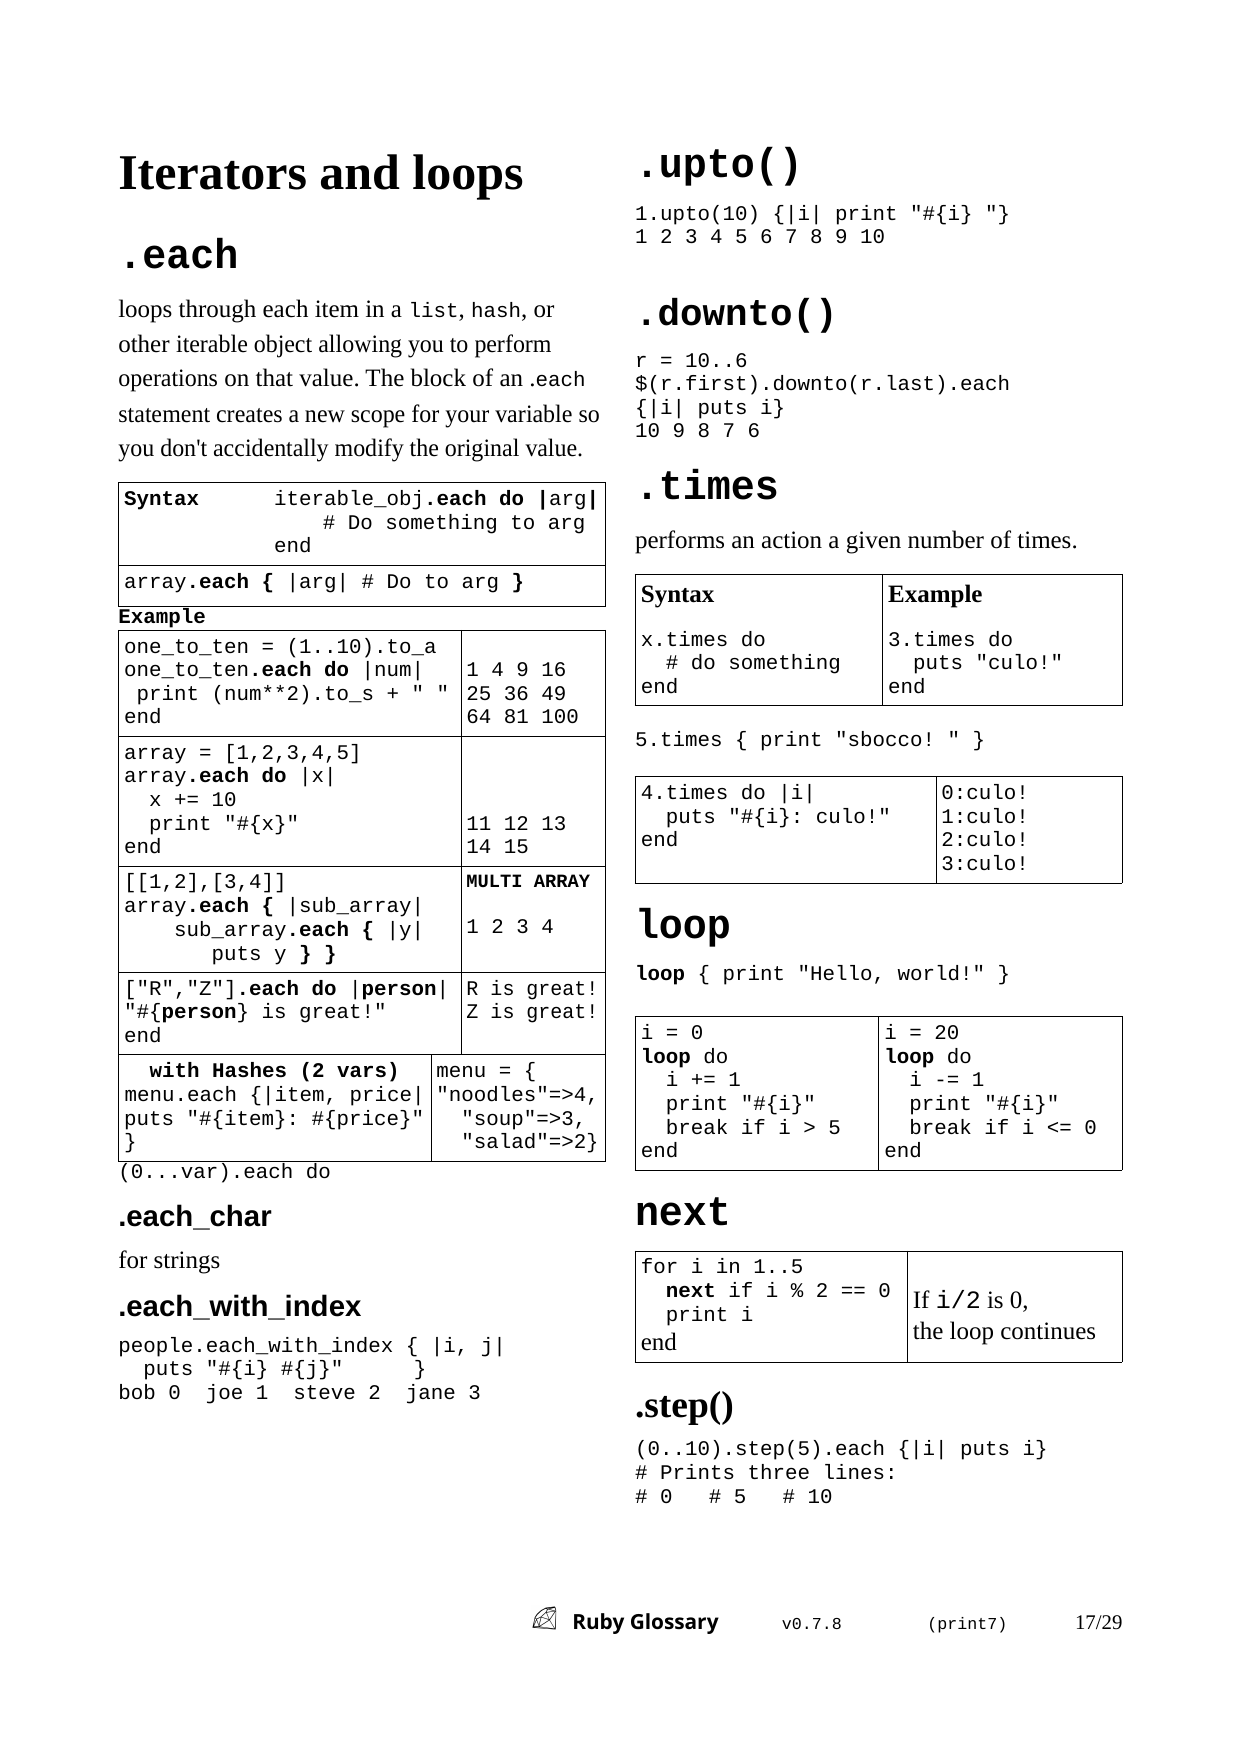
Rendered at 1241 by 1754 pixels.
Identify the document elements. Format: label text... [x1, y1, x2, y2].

table_cell array.each { |arg| # Do to arg } [119, 566, 605, 606]
table_cell array = [1,2,3,4,5] array.each do |x| x += 10 print "#{x}" end [119, 737, 461, 866]
text bob 0 joe 1 steve 2 jane 3 [118, 1382, 605, 1406]
table_header 4.times do |i| puts "#{i}: culo!" end [636, 777, 936, 882]
table_header If i/2 is 0, the loop continues [908, 1252, 1122, 1362]
text # 0 # 5 # 10 [635, 1486, 1122, 1509]
table_header 0:culo! 1:culo! 2:culo! 3:culo! [937, 777, 1122, 882]
table_cell R is great! Z is great! [462, 973, 605, 1054]
text (0..10).step(5).each {|i| puts i} [635, 1438, 1122, 1462]
table_header i = 0 loop do i += 1 print "#{i}" break if i > 5 end [636, 1017, 878, 1170]
table_cell [[1,2],[3,4]] array.each { |sub_array| sub_array.each { |y| puts y } } [119, 867, 461, 972]
text (0...var).each do [118, 1162, 605, 1184]
table_cell ["R","Z"].each do |person| "#{person} is great!" end [119, 973, 461, 1054]
text loop { print "Hello, world!" } [635, 963, 1122, 987]
text 5.times { print "sbocco! " } [635, 729, 1122, 753]
text 1 2 3 4 5 6 7 8 9 10 [635, 226, 1122, 250]
table_header Syntax x.times do # do something end [636, 575, 882, 705]
subtitle loop [635, 903, 1122, 951]
text loops through each item in a list, hash, or other iterable object allowing you to perform operations on that value. The block of an .each statement creates a new scope for your variable so you don't accidentally modify the original value. [118, 294, 605, 462]
subtitle .step() [635, 1383, 1122, 1426]
table_cell with Hashes (2 vars) menu.each {|item, price| puts "#{item}: #{price}" } [119, 1055, 431, 1161]
text $(r.first).downto(r.last).each [635, 373, 1122, 397]
table_header i = 20 loop do i -= 1 print "#{i}" break if i <= 0 end [879, 1017, 1122, 1170]
table_cell 11 12 13 14 15 [462, 737, 605, 866]
text {|i| puts i} [635, 397, 1122, 421]
subtitle .downto() [635, 294, 1122, 337]
subtitle Iterators and loops [118, 143, 605, 201]
table_cell MULTI ARRAY 1 2 3 4 [462, 867, 605, 972]
text puts "#{i} #{j}" } [118, 1358, 605, 1382]
subtitle next [635, 1191, 1122, 1238]
table_header for i in 1..5 next if i % 2 == 0 print i end [636, 1252, 907, 1362]
subtitle .upto() [635, 143, 1122, 190]
text 10 9 8 7 6 [635, 421, 1122, 444]
table_header one_to_ten = (1..10).to_a one_to_ten.each do |num| print (num**2).to_s + " " end [119, 631, 461, 736]
text Example [118, 607, 605, 630]
text # Prints three lines: [635, 1462, 1122, 1486]
subtitle .each_char [118, 1199, 605, 1233]
table_header 1 4 9 16 25 36 49 64 81 100 [462, 631, 605, 736]
text people.each_with_index { |i, j| [118, 1335, 605, 1358]
table_cell menu = { "noodles"=>4, "soup"=>3, "salad"=>2} [432, 1055, 605, 1161]
text performs an action a given number of times. [635, 525, 1122, 553]
subtitle .times [635, 465, 1122, 512]
table_header Syntax iterable_obj.each do |arg| # Do something to arg end [119, 483, 605, 565]
subtitle .each_with_index [118, 1288, 605, 1322]
picture [530, 1605, 557, 1630]
table_header Example 3.times do puts "culo!" end [883, 575, 1122, 705]
subtitle .each [118, 234, 605, 281]
text r = 10..6 [635, 349, 1122, 373]
text 1.upto(10) {|i| print "#{i} "} [635, 203, 1122, 226]
text for strings [118, 1245, 605, 1274]
